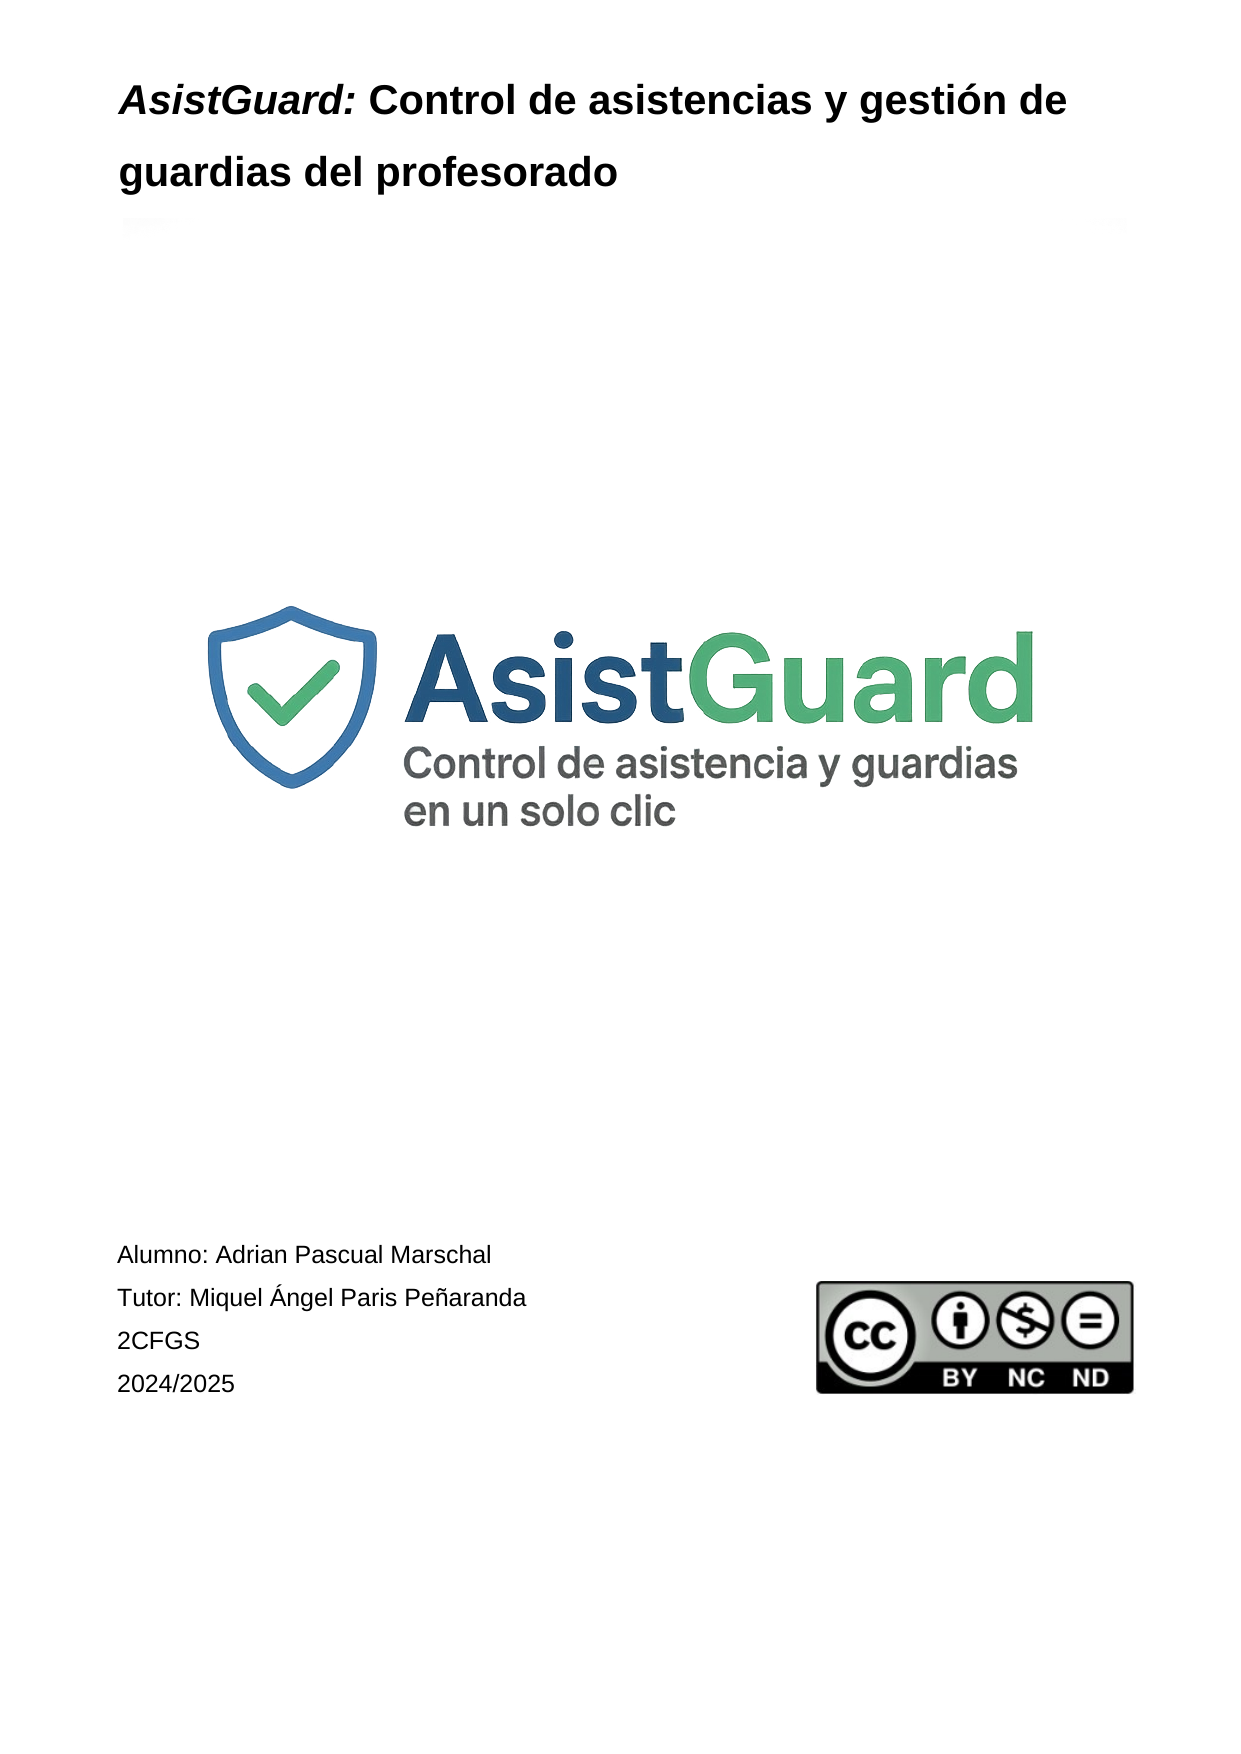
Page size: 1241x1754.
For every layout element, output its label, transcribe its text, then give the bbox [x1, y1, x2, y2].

text Alumno: Adrian Pascual Marschal [117, 1240, 1122, 1269]
picture [815, 1281, 1136, 1395]
text 2CFGS [117, 1326, 815, 1355]
text AsistGuard: Control de asistencias y gestión de guardias del profesorado [118, 75, 1122, 195]
picture [122, 218, 1127, 1223]
text Tutor: Miquel Ángel Paris Peñaranda [117, 1283, 815, 1312]
text 2024/2025 [117, 1369, 1122, 1398]
